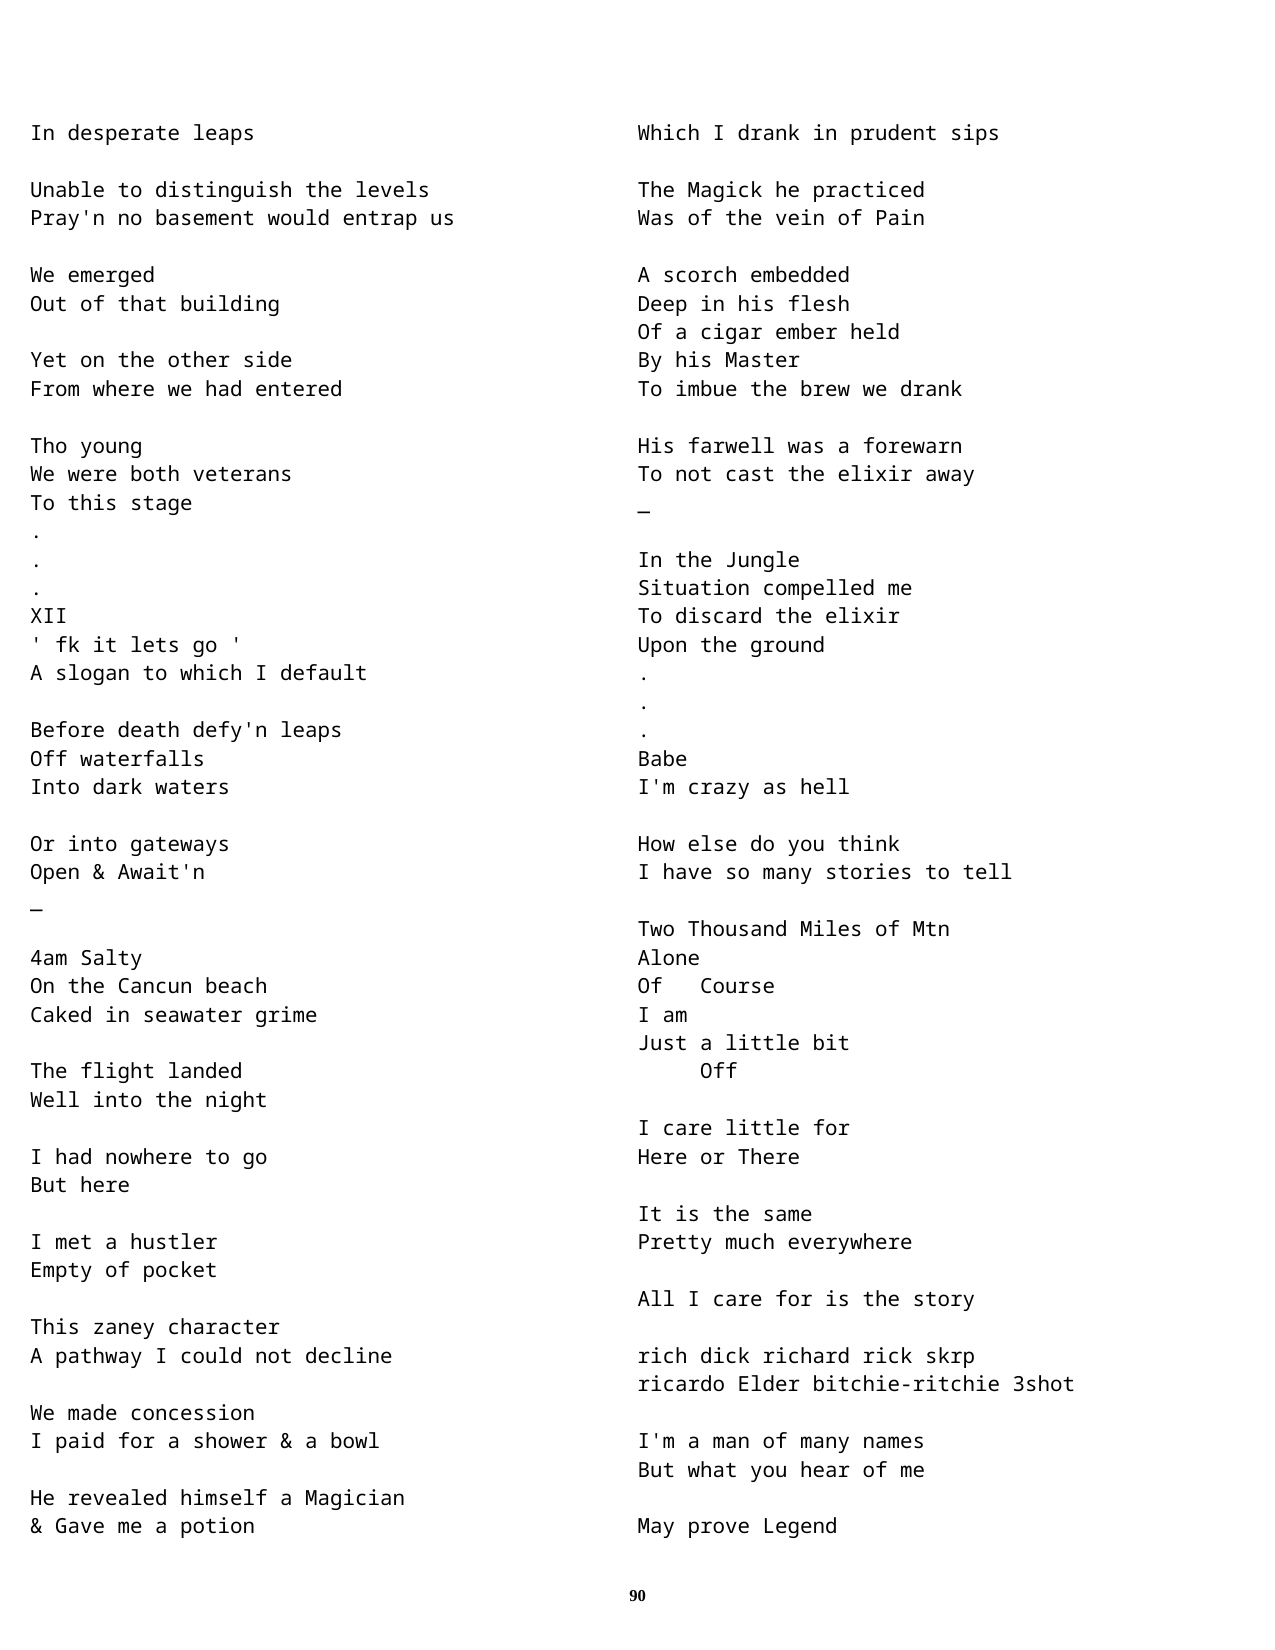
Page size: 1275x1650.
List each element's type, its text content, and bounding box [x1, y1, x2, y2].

text I have so many stories to tell [637, 857, 1245, 886]
text I had nowhere to go [30, 1142, 637, 1170]
text 4am Salty [30, 943, 637, 971]
text Pretty much everywhere [637, 1227, 1245, 1256]
text I am [637, 1000, 1245, 1028]
text I met a hustler [30, 1227, 637, 1256]
text But what you hear of me [637, 1455, 1245, 1483]
text A pathway I could not decline [30, 1341, 637, 1369]
text . [637, 687, 1245, 715]
text Or into gateways [30, 829, 637, 857]
text A scorch embedded [637, 260, 1245, 289]
text In desperate leaps [30, 118, 637, 147]
text Of Course [637, 971, 1245, 1000]
text We were both veterans [30, 459, 637, 488]
text Yet on the other side [30, 346, 637, 374]
text . [30, 573, 637, 602]
text & Gave me a potion [30, 1512, 637, 1540]
text Situation compelled me [637, 573, 1245, 602]
text . [637, 658, 1245, 687]
text His farwell was a forewarn [637, 431, 1245, 459]
text Well into the night [30, 1085, 637, 1113]
text We made concession [30, 1398, 637, 1426]
text He revealed himself a Magician [30, 1483, 637, 1512]
text From where we had entered [30, 374, 637, 402]
text Into dark waters [30, 772, 637, 801]
text Tho young [30, 431, 637, 459]
text We emerged [30, 260, 637, 289]
text Two Thousand Miles of Mtn [637, 914, 1245, 943]
text Was of the vein of Pain [637, 203, 1245, 232]
text How else do you think [637, 829, 1245, 857]
text rich dick richard rick skrp [637, 1341, 1245, 1369]
text . [30, 516, 637, 545]
text By his Master [637, 346, 1245, 374]
text Empty of pocket [30, 1256, 637, 1284]
text . [637, 715, 1245, 744]
text ricardo Elder bitchie-ritchie 3shot [637, 1369, 1245, 1398]
text Which I drank in prudent sips [637, 118, 1245, 147]
text Alone [637, 943, 1245, 971]
text But here [30, 1170, 637, 1199]
text It is the same [637, 1199, 1245, 1227]
text May prove Legend [637, 1512, 1245, 1540]
text All I care for is the story [637, 1284, 1245, 1312]
text A slogan to which I default [30, 658, 637, 687]
text To imbue the brew we drank [637, 374, 1245, 402]
text ' fk it lets go ' [30, 630, 637, 658]
text Unable to distinguish the levels [30, 175, 637, 203]
text Deep in his flesh [637, 289, 1245, 317]
text In the Jungle [637, 545, 1245, 573]
text I care little for [637, 1113, 1245, 1142]
text Off waterfalls [30, 744, 637, 772]
text Open & Await'n [30, 857, 637, 886]
text . [30, 545, 637, 573]
text I'm crazy as hell [637, 772, 1245, 801]
text Out of that building [30, 289, 637, 317]
text The flight landed [30, 1057, 637, 1085]
text Off [637, 1057, 1245, 1085]
text Pray'n no basement would entrap us [30, 203, 637, 232]
text I paid for a shower & a bowl [30, 1426, 637, 1455]
text This zaney character [30, 1312, 637, 1341]
text To not cast the elixir away [637, 459, 1245, 488]
text To discard the elixir [637, 602, 1245, 630]
text Here or There [637, 1142, 1245, 1170]
text I'm a man of many names [637, 1426, 1245, 1455]
text Of a cigar ember held [637, 317, 1245, 346]
text Upon the ground [637, 630, 1245, 658]
text Babe [637, 744, 1245, 772]
text On the Cancun beach [30, 971, 637, 1000]
text _ [30, 886, 637, 914]
text Before death defy'n leaps [30, 715, 637, 744]
text To this stage [30, 488, 637, 516]
text Just a little bit [637, 1028, 1245, 1057]
text XII [30, 602, 637, 630]
text _ [637, 488, 1245, 516]
text Caked in seawater grime [30, 1000, 637, 1028]
text The Magick he practiced [637, 175, 1245, 203]
